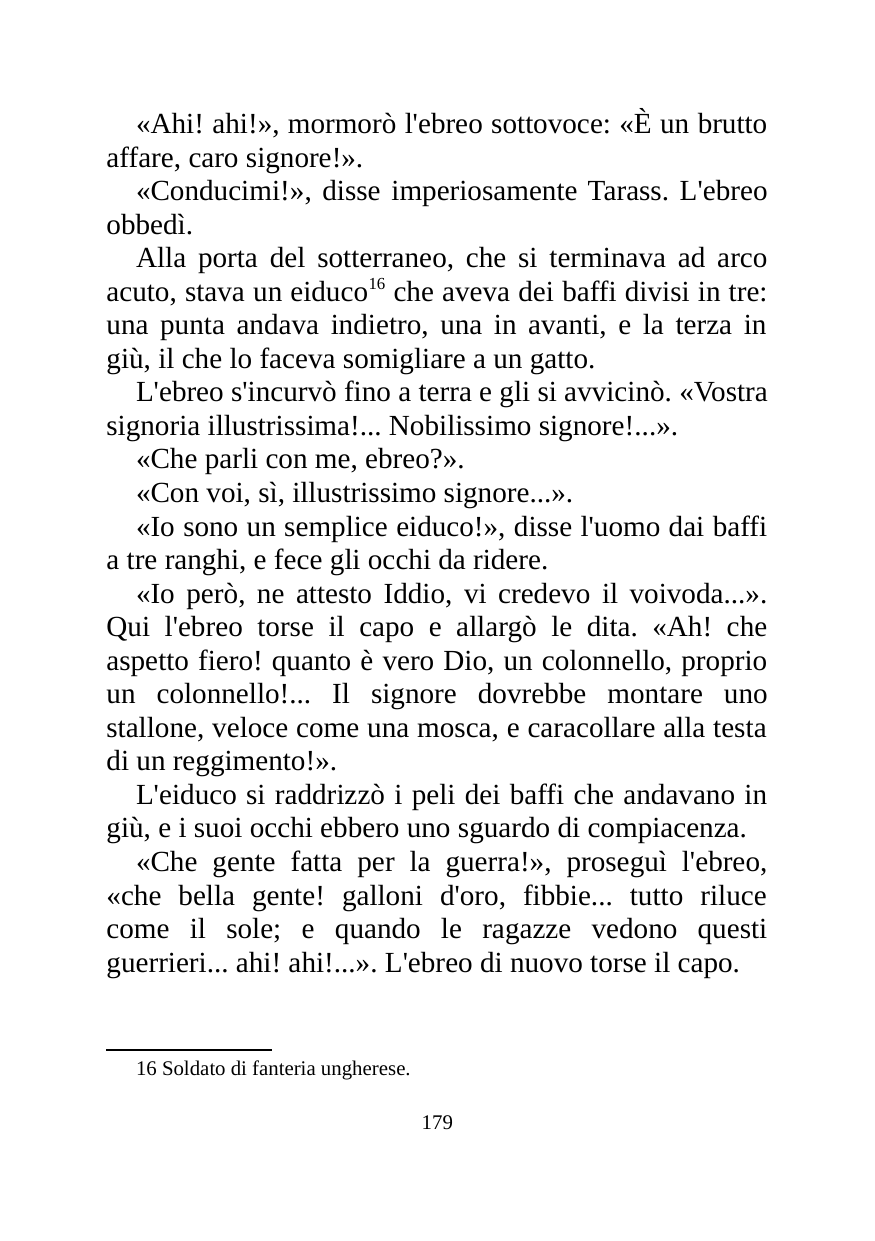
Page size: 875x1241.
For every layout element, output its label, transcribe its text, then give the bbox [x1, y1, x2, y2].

text «Io sono un semplice eiduco!», disse l'uomo dai baffi a tre ranghi, e fece gli occhi da ridere. [106, 509, 768, 576]
text Soldato di fanteria ungherese. [106, 1056, 768, 1080]
text «Con voi, sì, illustrissimo signore...». [106, 475, 768, 509]
text «Che gente fatta per la guerra!», proseguì l'ebreo, «che bella gente! galloni d'oro, fibbie... tutto riluce come il sole; e quando le ragazze vedono questi guerrieri... ahi! ahi!...». L'ebreo di nuovo torse il capo. [106, 844, 768, 978]
text L'ebreo s'incurvò fino a terra e gli si avvicinò. «Vostra signoria illustrissima!... Nobilissimo signore!...». [106, 374, 768, 442]
text «Conducimi!», disse imperiosamente Tarass. L'ebreo obbedì. [106, 173, 768, 240]
text «Io però, ne attesto Iddio, vi credevo il voivoda...». Qui l'ebreo torse il capo e allargò le dita. «Ah! che aspetto fiero! quanto è vero Dio, un colonnello, proprio un colonnello!... Il signore dovrebbe montare uno stallone, veloce come una mosca, e caracollare alla testa di un reggimento!». [106, 576, 768, 777]
text L'eiduco si raddrizzò i peli dei baffi che andavano in giù, e i suoi occhi ebbero uno sguardo di compiacenza. [106, 777, 768, 844]
text Alla porta del sotterraneo, che si terminava ad arco acuto, stava un eiduco che aveva dei baffi divisi in tre: una punta andava indietro, una in avanti, e la terza in giù, il che lo faceva somigliare a un gatto. [106, 240, 768, 374]
text «Che parli con me, ebreo?». [106, 442, 768, 475]
text «Ahi! ahi!», mormorò l'ebreo sottovoce: «È un brutto affare, caro signore!». [106, 106, 768, 173]
